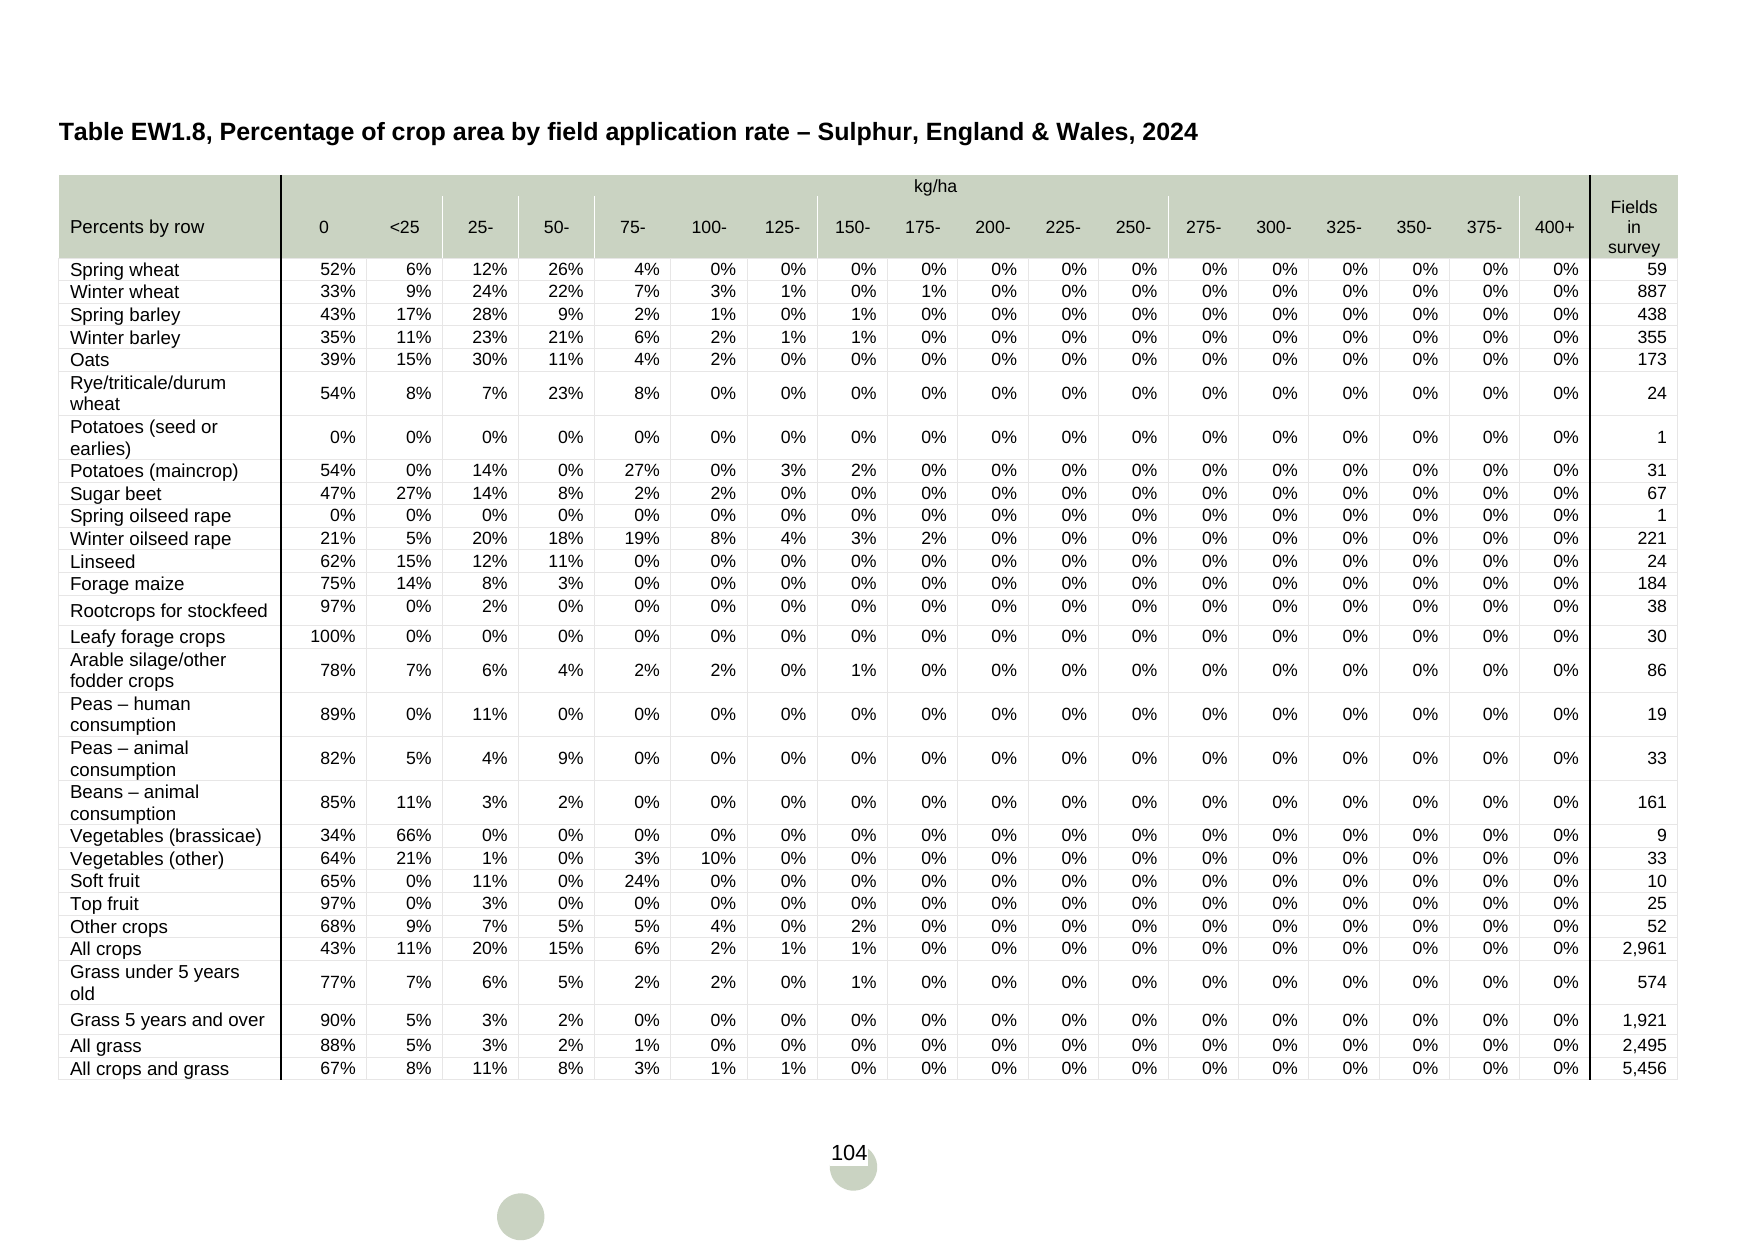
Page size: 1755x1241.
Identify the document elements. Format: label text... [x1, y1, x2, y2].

table_cell 100- [671, 196, 747, 258]
table_cell 0% [519, 870, 594, 892]
table_cell 6% [443, 961, 518, 1004]
table_cell 0% [1239, 281, 1308, 303]
table_cell 0% [1029, 349, 1098, 371]
table_cell 0% [1029, 550, 1098, 572]
table_cell 0% [1029, 916, 1098, 937]
table_cell 0% [1239, 1035, 1308, 1057]
table_cell 0% [1309, 1058, 1379, 1079]
table_cell Rootcrops for stockfeed [59, 596, 280, 625]
table_cell 2,495 [1591, 1035, 1677, 1057]
table_cell Grass 5 years and over [59, 1005, 280, 1034]
table_cell 59 [1591, 259, 1677, 280]
table_cell 0% [1309, 649, 1379, 692]
table_cell [1685, 196, 1689, 258]
table_cell 3% [595, 848, 670, 869]
table_cell 0% [1099, 505, 1168, 527]
table_cell 0% [748, 550, 817, 572]
table_header [1678, 175, 1682, 196]
table_cell 54% [282, 460, 366, 482]
table_cell 0% [748, 916, 817, 937]
table_cell 2% [888, 528, 957, 549]
table_cell 0% [519, 848, 594, 869]
table_cell 221 [1591, 528, 1677, 549]
table_cell 86 [1591, 649, 1677, 692]
table_cell 24% [595, 870, 670, 892]
table_cell [1678, 572, 1685, 594]
table_cell 0% [888, 781, 957, 824]
table_cell Peas – human consumption [59, 693, 280, 736]
table_cell 5% [595, 916, 670, 937]
table_cell All crops and grass [59, 1058, 280, 1079]
table_cell 0% [1380, 938, 1449, 960]
table_cell 0% [1239, 693, 1308, 736]
table_cell 82% [282, 737, 366, 780]
table_cell 0% [1520, 893, 1589, 914]
table_cell 3% [595, 1058, 670, 1079]
table_cell 2% [519, 1035, 594, 1057]
table_cell 5% [519, 961, 594, 1004]
table_cell 0% [1099, 781, 1168, 824]
table_cell 0% [671, 372, 747, 415]
table_cell 0% [1520, 938, 1589, 960]
table_cell 0% [595, 626, 670, 647]
table_cell 0% [958, 916, 1028, 937]
table_cell 0% [1029, 596, 1098, 625]
table_cell 0% [1380, 1005, 1449, 1034]
table_cell 3% [443, 781, 518, 824]
table_cell 0% [888, 1005, 957, 1034]
table_cell Soft fruit [59, 870, 280, 892]
table_cell 97% [282, 596, 366, 625]
table_cell 0% [1099, 550, 1168, 572]
table_cell 0% [1520, 460, 1589, 482]
table_cell 3% [443, 1005, 518, 1034]
table_cell 0% [818, 416, 887, 459]
table_cell 0% [367, 460, 442, 482]
table_cell 2% [671, 938, 747, 960]
table_cell [1678, 280, 1685, 303]
table_cell 175- [888, 196, 958, 258]
table_cell 75- [595, 196, 671, 258]
table_cell 30 [1591, 626, 1677, 647]
table_cell 0% [748, 893, 817, 914]
table_cell 0% [1239, 372, 1308, 415]
table_cell 0% [748, 737, 817, 780]
table_cell 77% [282, 961, 366, 1004]
table_cell 12% [443, 259, 518, 280]
table_cell 0% [958, 281, 1028, 303]
table_cell 0% [1520, 626, 1589, 647]
table_cell 0% [671, 893, 747, 914]
table_cell 0% [1520, 304, 1589, 325]
table_cell 0% [818, 573, 887, 594]
table_cell Spring wheat [59, 259, 280, 280]
table_cell 0% [818, 483, 887, 504]
table_cell 30% [443, 349, 518, 371]
table_cell 2% [671, 349, 747, 371]
table_cell [1685, 625, 1689, 647]
table_cell 0% [1029, 649, 1098, 692]
table_cell 574 [1591, 961, 1677, 1004]
table_cell 0% [1239, 573, 1308, 594]
table_cell 0% [1380, 505, 1449, 527]
table_cell 0% [519, 596, 594, 625]
table_cell 64% [282, 848, 366, 869]
table_cell 0% [1099, 961, 1168, 1004]
table_cell 0% [958, 326, 1028, 348]
table_cell 0% [1099, 893, 1168, 914]
table_cell 8% [367, 1058, 442, 1079]
table_cell 0% [1169, 281, 1238, 303]
table_cell [1678, 459, 1685, 482]
table_cell 2% [595, 483, 670, 504]
table_cell 0% [748, 304, 817, 325]
table_cell 1% [818, 304, 887, 325]
table_cell 0% [1099, 1035, 1168, 1057]
table_cell 1% [818, 326, 887, 348]
table_cell 2% [595, 961, 670, 1004]
table_cell 0% [1309, 573, 1379, 594]
table_cell 0% [519, 505, 594, 527]
table_cell 0% [1169, 893, 1238, 914]
table_cell 7% [443, 372, 518, 415]
table_cell 10% [671, 848, 747, 869]
table_cell All crops [59, 938, 280, 960]
table_cell 52% [282, 259, 366, 280]
table_cell 0% [888, 460, 957, 482]
table_cell 0% [367, 693, 442, 736]
table_cell 0% [958, 483, 1028, 504]
table_cell 6% [595, 938, 670, 960]
table_cell [1678, 415, 1685, 459]
table_cell 5% [367, 1005, 442, 1034]
table_cell 0% [1309, 281, 1379, 303]
table_cell 0% [671, 596, 747, 625]
table_cell Sugar beet [59, 483, 280, 504]
table_cell 1 [1591, 416, 1677, 459]
table_cell [1678, 824, 1685, 847]
table_cell 0% [1239, 349, 1308, 371]
table_cell 0% [1520, 1058, 1589, 1079]
table_cell 1 [1591, 505, 1677, 527]
table_cell [1685, 280, 1689, 303]
table_cell 0% [1380, 460, 1449, 482]
table_cell 25 [1591, 893, 1677, 914]
table_cell 0% [1450, 693, 1519, 736]
table_cell 0% [1099, 483, 1168, 504]
table_cell 27% [595, 460, 670, 482]
table_cell 0% [1380, 550, 1449, 572]
table_cell 0% [958, 737, 1028, 780]
table_cell [1685, 824, 1689, 847]
table_cell 0% [888, 737, 957, 780]
table_cell 0% [958, 1035, 1028, 1057]
table_cell [1678, 482, 1685, 504]
table_cell [1678, 780, 1685, 824]
table_cell 0% [1029, 372, 1098, 415]
table_cell [1678, 869, 1685, 892]
table_cell 0% [958, 349, 1028, 371]
table_cell 5% [367, 1035, 442, 1057]
table_cell Peas – animal consumption [59, 737, 280, 780]
table_cell 438 [1591, 304, 1677, 325]
table_cell 0% [1309, 505, 1379, 527]
table_cell [1685, 371, 1689, 415]
table_cell 0% [1239, 781, 1308, 824]
table_cell 173 [1591, 349, 1677, 371]
table_cell 0% [1380, 626, 1449, 647]
table_cell [1678, 1057, 1685, 1079]
table_cell 18% [519, 528, 594, 549]
table_cell 43% [282, 938, 366, 960]
table_cell [1678, 892, 1685, 914]
table_cell 0% [1450, 649, 1519, 692]
table_cell 0% [1309, 483, 1379, 504]
table_cell 0% [443, 626, 518, 647]
table_cell 0% [1099, 259, 1168, 280]
table_cell 0% [1309, 1035, 1379, 1057]
table_cell 0% [1450, 961, 1519, 1004]
table_cell 0% [958, 573, 1028, 594]
table_cell 0% [1099, 460, 1168, 482]
table_cell 0% [1029, 460, 1098, 482]
table_cell 0% [1029, 626, 1098, 647]
table_cell 0% [748, 961, 817, 1004]
table_cell Linseed [59, 550, 280, 572]
table_cell 0% [888, 550, 957, 572]
table_cell 0% [1239, 259, 1308, 280]
table_cell 0% [958, 528, 1028, 549]
table_cell 2% [671, 483, 747, 504]
table_cell 0% [818, 626, 887, 647]
table_cell Forage maize [59, 573, 280, 594]
table_cell 0% [888, 916, 957, 937]
table_cell 39% [282, 349, 366, 371]
table_cell 0% [1239, 550, 1308, 572]
table_cell 0% [1520, 825, 1589, 847]
table_cell 0% [1380, 326, 1449, 348]
table_cell 8% [595, 372, 670, 415]
table_cell 0% [1520, 505, 1589, 527]
table_cell 0% [1169, 416, 1238, 459]
table_cell 0% [1450, 1058, 1519, 1079]
table_cell 0% [888, 825, 957, 847]
table_cell 20% [443, 528, 518, 549]
table_cell 355 [1591, 326, 1677, 348]
table_cell 0% [1450, 825, 1519, 847]
table_cell 0% [888, 893, 957, 914]
table_cell 0% [1169, 550, 1238, 572]
table_cell 3% [443, 893, 518, 914]
table_cell 0% [958, 550, 1028, 572]
table_cell 0% [1380, 596, 1449, 625]
table_cell 0% [1099, 649, 1168, 692]
table_cell 2% [818, 916, 887, 937]
table_cell 7% [367, 649, 442, 692]
table_cell 0% [748, 1005, 817, 1034]
table_cell 0% [1309, 893, 1379, 914]
table_cell 0% [671, 825, 747, 847]
table_cell 0% [1520, 737, 1589, 780]
table_cell 0% [1450, 416, 1519, 459]
table_cell [1685, 348, 1689, 371]
table_cell 0% [1099, 737, 1168, 780]
table_cell [1685, 572, 1689, 594]
table_cell 0% [748, 649, 817, 692]
table_cell Vegetables (other) [59, 848, 280, 869]
table_cell Leafy forage crops [59, 626, 280, 647]
table_cell [1685, 937, 1689, 960]
table_cell 0% [671, 416, 747, 459]
table_cell 8% [443, 573, 518, 594]
table_cell 0% [1450, 550, 1519, 572]
table_cell Grass under 5 years old [59, 961, 280, 1004]
table_cell 0% [748, 781, 817, 824]
table_cell 65% [282, 870, 366, 892]
table_cell 1% [748, 281, 817, 303]
table_cell [1678, 527, 1685, 549]
table_cell 0% [1520, 349, 1589, 371]
table_cell 1% [888, 281, 957, 303]
table_cell 0% [958, 372, 1028, 415]
table_cell 0% [888, 1035, 957, 1057]
table_cell [1685, 325, 1689, 348]
table_cell 0% [1380, 916, 1449, 937]
table_cell 150- [818, 196, 888, 258]
table_cell 6% [367, 259, 442, 280]
table_cell 0% [1099, 528, 1168, 549]
table_cell 0% [671, 693, 747, 736]
table_cell 0% [1520, 483, 1589, 504]
table_cell 0% [1380, 259, 1449, 280]
table_cell 0% [1239, 304, 1308, 325]
table_cell 62% [282, 550, 366, 572]
table_cell [1678, 196, 1685, 258]
table_cell 11% [443, 1058, 518, 1079]
table_cell 17% [367, 304, 442, 325]
table_cell 0% [958, 626, 1028, 647]
table_cell 0% [1099, 596, 1168, 625]
table_cell 0% [595, 1005, 670, 1034]
table_cell 90% [282, 1005, 366, 1034]
table_cell 5% [519, 916, 594, 937]
table_cell 47% [282, 483, 366, 504]
table_cell 0% [1380, 781, 1449, 824]
table_cell 200- [958, 196, 1028, 258]
table_cell 0% [1169, 349, 1238, 371]
table_cell 0% [443, 505, 518, 527]
table_cell [1685, 869, 1689, 892]
table_cell 0% [748, 416, 817, 459]
table_cell 0% [748, 848, 817, 869]
table_cell 0% [1450, 372, 1519, 415]
table_cell 0% [595, 505, 670, 527]
table_cell 0% [519, 693, 594, 736]
table_cell 1% [443, 848, 518, 869]
table_cell [1678, 736, 1685, 780]
table_cell 0% [1029, 304, 1098, 325]
table_cell 0% [1309, 1005, 1379, 1034]
table_cell 24 [1591, 372, 1677, 415]
table_cell 0% [1450, 626, 1519, 647]
table_cell [1678, 549, 1685, 572]
table_cell Winter barley [59, 326, 280, 348]
table_cell [1678, 648, 1685, 692]
table_cell Spring barley [59, 304, 280, 325]
table_cell 0% [1380, 961, 1449, 1004]
table_cell 250- [1098, 196, 1168, 258]
table_cell 0% [1169, 916, 1238, 937]
table_cell 325- [1309, 196, 1379, 258]
table_cell 0% [1309, 626, 1379, 647]
table_cell [1685, 258, 1689, 280]
table_cell 66% [367, 825, 442, 847]
table_cell 2,961 [1591, 938, 1677, 960]
table_cell 10 [1591, 870, 1677, 892]
table_cell 0% [748, 693, 817, 736]
table_cell 0% [888, 304, 957, 325]
table_cell 400+ [1520, 196, 1589, 258]
table_cell 0% [1309, 372, 1379, 415]
table_cell 0% [958, 596, 1028, 625]
table_cell 52 [1591, 916, 1677, 937]
table_cell [1678, 692, 1685, 736]
table_cell 0% [958, 938, 1028, 960]
table_cell 8% [519, 1058, 594, 1079]
table_cell 0% [1239, 505, 1308, 527]
table_cell 9% [519, 737, 594, 780]
table_cell 0% [1309, 596, 1379, 625]
table_cell 4% [519, 649, 594, 692]
table_cell [1685, 549, 1689, 572]
table_cell Potatoes (seed or earlies) [59, 416, 280, 459]
table_cell 0% [1099, 326, 1168, 348]
table_cell 0% [818, 848, 887, 869]
table_cell [1678, 325, 1685, 348]
table_cell 4% [748, 528, 817, 549]
table_cell 0% [1099, 281, 1168, 303]
table_cell 0% [1309, 349, 1379, 371]
table_cell 0% [1169, 781, 1238, 824]
table_cell 67% [282, 1058, 366, 1079]
table_cell 11% [443, 870, 518, 892]
table_cell 0% [1309, 460, 1379, 482]
table_cell 0% [1169, 626, 1238, 647]
table_cell 43% [282, 304, 366, 325]
table_cell 0% [1029, 416, 1098, 459]
table_cell 275- [1169, 196, 1239, 258]
table_cell [1678, 960, 1685, 1004]
table_cell 0% [1099, 870, 1168, 892]
table_cell 0% [1450, 781, 1519, 824]
table_cell 12% [443, 550, 518, 572]
table_cell 6% [443, 649, 518, 692]
table_cell 0% [367, 626, 442, 647]
table_cell All grass [59, 1035, 280, 1057]
table_cell 0% [1380, 893, 1449, 914]
table_cell 0% [1029, 893, 1098, 914]
table_cell 0% [958, 416, 1028, 459]
table_cell 0% [367, 870, 442, 892]
table_cell 0% [1520, 693, 1589, 736]
table_cell 0% [1169, 1005, 1238, 1034]
table_cell 0% [818, 550, 887, 572]
table_cell 21% [282, 528, 366, 549]
table_cell 0% [1380, 848, 1449, 869]
table_cell 0% [1450, 893, 1519, 914]
table_cell 184 [1591, 573, 1677, 594]
table_cell 0% [888, 870, 957, 892]
table_cell 0% [1450, 304, 1519, 325]
table_cell 0% [1380, 573, 1449, 594]
table_cell [1685, 482, 1689, 504]
table_cell 0% [1380, 483, 1449, 504]
table_cell 33% [282, 281, 366, 303]
table_cell 0% [1520, 281, 1589, 303]
table_cell [1685, 1004, 1689, 1034]
table_cell [1685, 692, 1689, 736]
table_cell 0% [1239, 483, 1308, 504]
table_cell 1% [748, 938, 817, 960]
table_cell 0% [1309, 825, 1379, 847]
table_cell 7% [443, 916, 518, 937]
table_cell 9% [367, 916, 442, 937]
table_cell 0% [1309, 848, 1379, 869]
table_cell 0% [1169, 825, 1238, 847]
table_cell 0% [1450, 596, 1519, 625]
table_cell [1678, 504, 1685, 527]
subtitle Table EW1.8, Percentage of crop area by field application rate – Sulphur, England & Wales, 2024 [58, 117, 1559, 146]
table_cell 0% [1520, 372, 1589, 415]
table_cell 0% [1029, 483, 1098, 504]
table_cell 0% [1029, 259, 1098, 280]
table_cell 0% [443, 825, 518, 847]
table_cell 23% [519, 372, 594, 415]
table_cell 2% [671, 961, 747, 1004]
table_cell 0% [1520, 326, 1589, 348]
table_cell 0% [367, 893, 442, 914]
table_cell [1685, 915, 1689, 937]
table_cell 0% [1309, 781, 1379, 824]
table_cell 0% [671, 505, 747, 527]
table_cell Other crops [59, 916, 280, 937]
table_cell 0% [1380, 870, 1449, 892]
table_cell [1678, 595, 1685, 625]
table_cell 0% [1520, 781, 1589, 824]
table_cell 0% [595, 893, 670, 914]
table_cell [1685, 892, 1689, 914]
table_cell 7% [595, 281, 670, 303]
table_cell 0% [1309, 693, 1379, 736]
table_cell 0% [1380, 1058, 1449, 1079]
table_cell 0% [1239, 825, 1308, 847]
table_cell 2% [671, 326, 747, 348]
table_cell 0% [282, 505, 366, 527]
table_cell 0% [958, 825, 1028, 847]
table_cell 0% [818, 1058, 887, 1079]
table_cell 38 [1591, 596, 1677, 625]
table_cell 1% [671, 304, 747, 325]
table_cell 0% [1239, 649, 1308, 692]
table_header [1591, 175, 1678, 196]
table_cell 0% [1520, 528, 1589, 549]
table_cell 0% [1520, 596, 1589, 625]
table_cell Spring oilseed rape [59, 505, 280, 527]
table_cell 0% [1450, 1035, 1519, 1057]
table_header kg/ha [282, 175, 1589, 196]
table_cell 0% [1450, 573, 1519, 594]
table_cell 0% [367, 505, 442, 527]
table_cell 3% [519, 573, 594, 594]
table_cell 15% [367, 550, 442, 572]
table_cell 0% [888, 416, 957, 459]
table_cell 0% [888, 349, 957, 371]
table_cell 0% [1099, 1005, 1168, 1034]
table_cell 0% [818, 737, 887, 780]
table_cell [1678, 847, 1685, 869]
table_cell 0% [595, 596, 670, 625]
table_cell 8% [519, 483, 594, 504]
table_cell 14% [443, 483, 518, 504]
table_cell 0% [1520, 259, 1589, 280]
table_cell 0% [888, 848, 957, 869]
table_cell 0% [1309, 326, 1379, 348]
table_cell 0% [1169, 573, 1238, 594]
table_cell 0% [1169, 460, 1238, 482]
table_cell 0% [1099, 825, 1168, 847]
table_cell 5,456 [1591, 1058, 1677, 1079]
table_cell 0% [1380, 693, 1449, 736]
table_cell 0% [1169, 505, 1238, 527]
table_cell 0% [1169, 326, 1238, 348]
table_cell 0% [958, 505, 1028, 527]
table_cell 1% [748, 1058, 817, 1079]
table_cell 0% [1099, 626, 1168, 647]
table_cell [1685, 595, 1689, 625]
table_cell 0% [1099, 1058, 1168, 1079]
table_cell 0% [1520, 848, 1589, 869]
table_cell 0% [1169, 1058, 1238, 1079]
table_cell 0% [1169, 961, 1238, 1004]
table_cell 0% [595, 573, 670, 594]
table_cell 8% [367, 372, 442, 415]
table_cell 0% [1239, 916, 1308, 937]
table_cell 0% [958, 870, 1028, 892]
table_cell 100% [282, 626, 366, 647]
table_cell 3% [748, 460, 817, 482]
table_cell 0% [1520, 1005, 1589, 1034]
table_cell 0% [818, 1035, 887, 1057]
table_cell [1685, 847, 1689, 869]
table_cell 2% [443, 596, 518, 625]
table_cell 33 [1591, 848, 1677, 869]
table_cell 0% [888, 259, 957, 280]
table_cell 0% [1380, 416, 1449, 459]
table_cell 75% [282, 573, 366, 594]
table_cell 0% [818, 259, 887, 280]
table_cell 3% [818, 528, 887, 549]
table_cell 97% [282, 893, 366, 914]
table_cell 0% [1380, 737, 1449, 780]
table_cell 0% [1029, 825, 1098, 847]
table_cell 4% [443, 737, 518, 780]
table_cell 0% [1239, 596, 1308, 625]
table_cell 23% [443, 326, 518, 348]
table_cell 0% [1099, 372, 1168, 415]
table_cell 34% [282, 825, 366, 847]
table_cell 0% [1029, 326, 1098, 348]
table_cell [1685, 527, 1689, 549]
table_cell 0% [1520, 649, 1589, 692]
table_cell 0% [671, 573, 747, 594]
table_cell 0% [519, 626, 594, 647]
table_cell 0% [1029, 938, 1098, 960]
table_cell 0% [1239, 528, 1308, 549]
table_cell 0% [888, 693, 957, 736]
table_cell 11% [519, 349, 594, 371]
table_cell 0% [1450, 259, 1519, 280]
table_cell 0% [1169, 848, 1238, 869]
table_cell 1% [818, 649, 887, 692]
table_cell 5% [367, 528, 442, 549]
table_cell <25 [367, 196, 442, 258]
table_cell [1685, 736, 1689, 780]
table_cell 0% [818, 505, 887, 527]
table_cell 0% [1380, 825, 1449, 847]
table_cell [1678, 937, 1685, 960]
table_cell 0% [1029, 848, 1098, 869]
table_cell 0% [1450, 848, 1519, 869]
table_cell [1685, 303, 1689, 325]
table_cell [1678, 1034, 1685, 1057]
table_cell 0% [818, 1005, 887, 1034]
table_cell 300- [1239, 196, 1309, 258]
table_cell 1% [818, 961, 887, 1004]
table_cell 0% [519, 460, 594, 482]
table_cell 4% [671, 916, 747, 937]
table_cell 0% [1239, 1058, 1308, 1079]
table_cell 0% [519, 825, 594, 847]
table_cell 0% [1520, 870, 1589, 892]
table_cell 0% [1380, 1035, 1449, 1057]
table_cell 0% [958, 649, 1028, 692]
table_cell 26% [519, 259, 594, 280]
table_cell Top fruit [59, 893, 280, 914]
table_cell [1685, 1057, 1689, 1079]
table_cell 0% [1450, 737, 1519, 780]
table_cell 0% [1309, 938, 1379, 960]
table_cell 50- [519, 196, 594, 258]
table_cell 0% [958, 460, 1028, 482]
table_cell 125- [747, 196, 817, 258]
table_cell 25- [443, 196, 518, 258]
table_cell 0% [1309, 916, 1379, 937]
table_cell 1% [818, 938, 887, 960]
table_cell 0% [1029, 1035, 1098, 1057]
table_cell 0% [671, 550, 747, 572]
table_cell 0% [818, 596, 887, 625]
table_cell 0% [888, 1058, 957, 1079]
table_cell 19 [1591, 693, 1677, 736]
table_cell 0% [1169, 596, 1238, 625]
table_cell 0% [1450, 938, 1519, 960]
table_cell 11% [443, 693, 518, 736]
table_cell 9% [367, 281, 442, 303]
table_cell 2% [595, 649, 670, 692]
table_cell 7% [367, 961, 442, 1004]
table_cell 0% [1450, 460, 1519, 482]
table_cell 0% [1099, 304, 1168, 325]
table_cell 0% [443, 416, 518, 459]
table_cell 0% [958, 1005, 1028, 1034]
table_cell 0% [671, 781, 747, 824]
table_cell 0% [1029, 961, 1098, 1004]
table_cell 0% [1169, 528, 1238, 549]
table_cell 31 [1591, 460, 1677, 482]
table_cell 0% [818, 825, 887, 847]
table_cell 0% [1169, 372, 1238, 415]
table_cell 0% [1029, 1058, 1098, 1079]
table_cell Percents by row [59, 196, 280, 258]
table_cell 0% [748, 349, 817, 371]
table_cell 0% [1029, 737, 1098, 780]
table_cell 0% [1520, 550, 1589, 572]
table_cell 0% [1450, 916, 1519, 937]
table_cell 11% [367, 326, 442, 348]
table_cell 0% [671, 737, 747, 780]
table_cell 0% [888, 626, 957, 647]
table_cell Fields in survey [1591, 196, 1678, 258]
table_cell 2% [671, 649, 747, 692]
table_cell 0% [1450, 528, 1519, 549]
table_cell 0% [958, 961, 1028, 1004]
table_cell 88% [282, 1035, 366, 1057]
table_cell 0% [1169, 938, 1238, 960]
table_cell 0% [595, 693, 670, 736]
table_cell 0 [282, 196, 367, 258]
table_cell 0% [748, 626, 817, 647]
table_cell 0% [519, 893, 594, 914]
table_cell 27% [367, 483, 442, 504]
table_cell 9% [519, 304, 594, 325]
table_cell 24% [443, 281, 518, 303]
table_cell 161 [1591, 781, 1677, 824]
table_cell 0% [888, 372, 957, 415]
table_cell 0% [1099, 349, 1168, 371]
table_cell 0% [1099, 693, 1168, 736]
table_cell 350- [1379, 196, 1449, 258]
table_cell 0% [1380, 372, 1449, 415]
table_cell 0% [748, 870, 817, 892]
table_cell 89% [282, 693, 366, 736]
table_cell 54% [282, 372, 366, 415]
table_cell 0% [818, 870, 887, 892]
table_cell 0% [595, 416, 670, 459]
table_cell 0% [958, 304, 1028, 325]
table_cell 0% [1380, 349, 1449, 371]
table_cell 0% [1169, 870, 1238, 892]
table_cell 3% [443, 1035, 518, 1057]
table_cell 21% [367, 848, 442, 869]
table_cell 0% [1029, 1005, 1098, 1034]
table_cell 0% [595, 781, 670, 824]
table_cell 0% [1309, 870, 1379, 892]
table_cell 1% [671, 1058, 747, 1079]
table_cell 0% [748, 483, 817, 504]
table_cell 15% [367, 349, 442, 371]
table_cell 0% [1239, 626, 1308, 647]
table_cell 0% [1029, 870, 1098, 892]
table_cell 0% [1239, 737, 1308, 780]
table_cell 0% [888, 596, 957, 625]
table_cell 3% [671, 281, 747, 303]
table_cell Winter oilseed rape [59, 528, 280, 549]
table_cell 11% [519, 550, 594, 572]
table_cell 0% [595, 737, 670, 780]
table_cell [1685, 459, 1689, 482]
table_cell 0% [1309, 737, 1379, 780]
table_cell [1685, 960, 1689, 1004]
table_cell 0% [1309, 550, 1379, 572]
table_cell 0% [1450, 281, 1519, 303]
table_cell 0% [818, 349, 887, 371]
table_cell Potatoes (maincrop) [59, 460, 280, 482]
table_cell 2% [519, 1005, 594, 1034]
table_cell 0% [888, 938, 957, 960]
table_cell 0% [1239, 326, 1308, 348]
table_cell 0% [1099, 848, 1168, 869]
table_cell 0% [1450, 1005, 1519, 1034]
table_cell 0% [519, 416, 594, 459]
table_cell 0% [958, 259, 1028, 280]
table_cell 1% [595, 1035, 670, 1057]
table_cell 225- [1028, 196, 1098, 258]
table_cell 0% [1169, 483, 1238, 504]
table_cell 2% [818, 460, 887, 482]
table_cell 0% [1029, 573, 1098, 594]
table_cell Rye/triticale/durum wheat [59, 372, 280, 415]
table_cell 0% [958, 693, 1028, 736]
table_cell 0% [1029, 281, 1098, 303]
table_cell [1685, 1034, 1689, 1057]
table_cell 0% [1380, 649, 1449, 692]
table_cell 0% [1450, 349, 1519, 371]
table_cell 0% [1239, 416, 1308, 459]
table_cell 0% [595, 550, 670, 572]
table_cell 0% [1450, 326, 1519, 348]
table_cell 0% [671, 460, 747, 482]
table_cell 0% [1520, 961, 1589, 1004]
table_cell 0% [748, 1035, 817, 1057]
table_cell 0% [1169, 304, 1238, 325]
table_cell 0% [958, 893, 1028, 914]
table_cell 1% [748, 326, 817, 348]
table_cell 0% [888, 961, 957, 1004]
table_cell 4% [595, 259, 670, 280]
table_cell 0% [818, 781, 887, 824]
table_cell 0% [1239, 870, 1308, 892]
table_cell 0% [748, 825, 817, 847]
table_cell 78% [282, 649, 366, 692]
table_cell 0% [1450, 483, 1519, 504]
table_cell 22% [519, 281, 594, 303]
table_cell 0% [1169, 737, 1238, 780]
table_cell 19% [595, 528, 670, 549]
table_cell 35% [282, 326, 366, 348]
table_cell 0% [818, 693, 887, 736]
table_cell 11% [367, 938, 442, 960]
table_cell 0% [1309, 528, 1379, 549]
table_cell 0% [671, 1005, 747, 1034]
table_cell 21% [519, 326, 594, 348]
table_header [59, 175, 280, 196]
table_cell 85% [282, 781, 366, 824]
table_cell 4% [595, 349, 670, 371]
table_cell 0% [1169, 693, 1238, 736]
table_cell 0% [748, 372, 817, 415]
table_cell [1678, 625, 1685, 647]
table_cell 33 [1591, 737, 1677, 780]
table_cell 0% [1309, 961, 1379, 1004]
table_cell 20% [443, 938, 518, 960]
table_cell 887 [1591, 281, 1677, 303]
table_cell 0% [1099, 938, 1168, 960]
table_cell 0% [595, 825, 670, 847]
table_cell [1678, 303, 1685, 325]
table_cell 1,921 [1591, 1005, 1677, 1034]
table_cell Arable silage/other fodder crops [59, 649, 280, 692]
table_cell 0% [748, 259, 817, 280]
table_cell [1685, 780, 1689, 824]
table_cell 0% [748, 573, 817, 594]
table_cell 14% [367, 573, 442, 594]
table_cell 0% [888, 483, 957, 504]
table_cell Oats [59, 349, 280, 371]
table_cell 0% [958, 848, 1028, 869]
table_cell 0% [671, 870, 747, 892]
table_cell 0% [1099, 416, 1168, 459]
table_header [1682, 175, 1689, 196]
table_cell 0% [1169, 649, 1238, 692]
table_cell [1678, 1004, 1685, 1034]
table_cell 0% [1239, 460, 1308, 482]
table_cell 0% [748, 596, 817, 625]
table_cell 0% [888, 649, 957, 692]
table_cell 0% [818, 281, 887, 303]
table_cell 11% [367, 781, 442, 824]
table_cell [1685, 648, 1689, 692]
table_cell 6% [595, 326, 670, 348]
table_cell 0% [1029, 781, 1098, 824]
table_cell 0% [888, 326, 957, 348]
table_cell 24 [1591, 550, 1677, 572]
table_cell 0% [1520, 416, 1589, 459]
table_cell 0% [1309, 416, 1379, 459]
table_cell 0% [1029, 693, 1098, 736]
table_cell [1685, 415, 1689, 459]
table_cell [1678, 258, 1685, 280]
table_cell 0% [671, 626, 747, 647]
table_cell 15% [519, 938, 594, 960]
table_cell 2% [519, 781, 594, 824]
table_cell Winter wheat [59, 281, 280, 303]
table_cell 0% [1450, 505, 1519, 527]
table_cell Beans – animal consumption [59, 781, 280, 824]
table_cell 5% [367, 737, 442, 780]
table_cell 0% [1309, 304, 1379, 325]
table_cell 0% [888, 505, 957, 527]
table_cell 0% [1520, 916, 1589, 937]
table_cell 0% [367, 416, 442, 459]
table_cell [1678, 915, 1685, 937]
table_cell [1685, 504, 1689, 527]
table_cell 0% [818, 372, 887, 415]
table_cell 0% [1239, 938, 1308, 960]
table_cell 14% [443, 460, 518, 482]
table_cell 0% [1239, 1005, 1308, 1034]
table_cell 0% [748, 505, 817, 527]
table_cell 0% [671, 259, 747, 280]
table_cell 0% [1099, 916, 1168, 937]
table_cell 0% [1520, 1035, 1589, 1057]
table_cell 0% [1239, 961, 1308, 1004]
table_cell 2% [595, 304, 670, 325]
table_cell 0% [1169, 1035, 1238, 1057]
table_cell 0% [1169, 259, 1238, 280]
table_cell 0% [1099, 573, 1168, 594]
table_cell 0% [888, 573, 957, 594]
table_cell 0% [282, 416, 366, 459]
table_cell 0% [671, 1035, 747, 1057]
table_cell [1678, 371, 1685, 415]
table_cell 67 [1591, 483, 1677, 504]
table_cell 0% [1239, 893, 1308, 914]
table_cell 375- [1449, 196, 1519, 258]
table_cell 0% [1450, 870, 1519, 892]
table_cell 0% [958, 781, 1028, 824]
table_cell 68% [282, 916, 366, 937]
table_cell 0% [1380, 281, 1449, 303]
table_cell 0% [1520, 573, 1589, 594]
table_cell 28% [443, 304, 518, 325]
table_cell 0% [1380, 304, 1449, 325]
table_cell 0% [367, 596, 442, 625]
table_cell 0% [958, 1058, 1028, 1079]
table_cell Vegetables (brassicae) [59, 825, 280, 847]
table_cell 0% [1029, 505, 1098, 527]
table_cell 0% [1029, 528, 1098, 549]
table_cell 0% [1309, 259, 1379, 280]
table_cell 0% [818, 893, 887, 914]
table_cell 0% [1239, 848, 1308, 869]
table_cell [1678, 348, 1685, 371]
table_cell 0% [1380, 528, 1449, 549]
table_cell 9 [1591, 825, 1677, 847]
table_cell 8% [671, 528, 747, 549]
